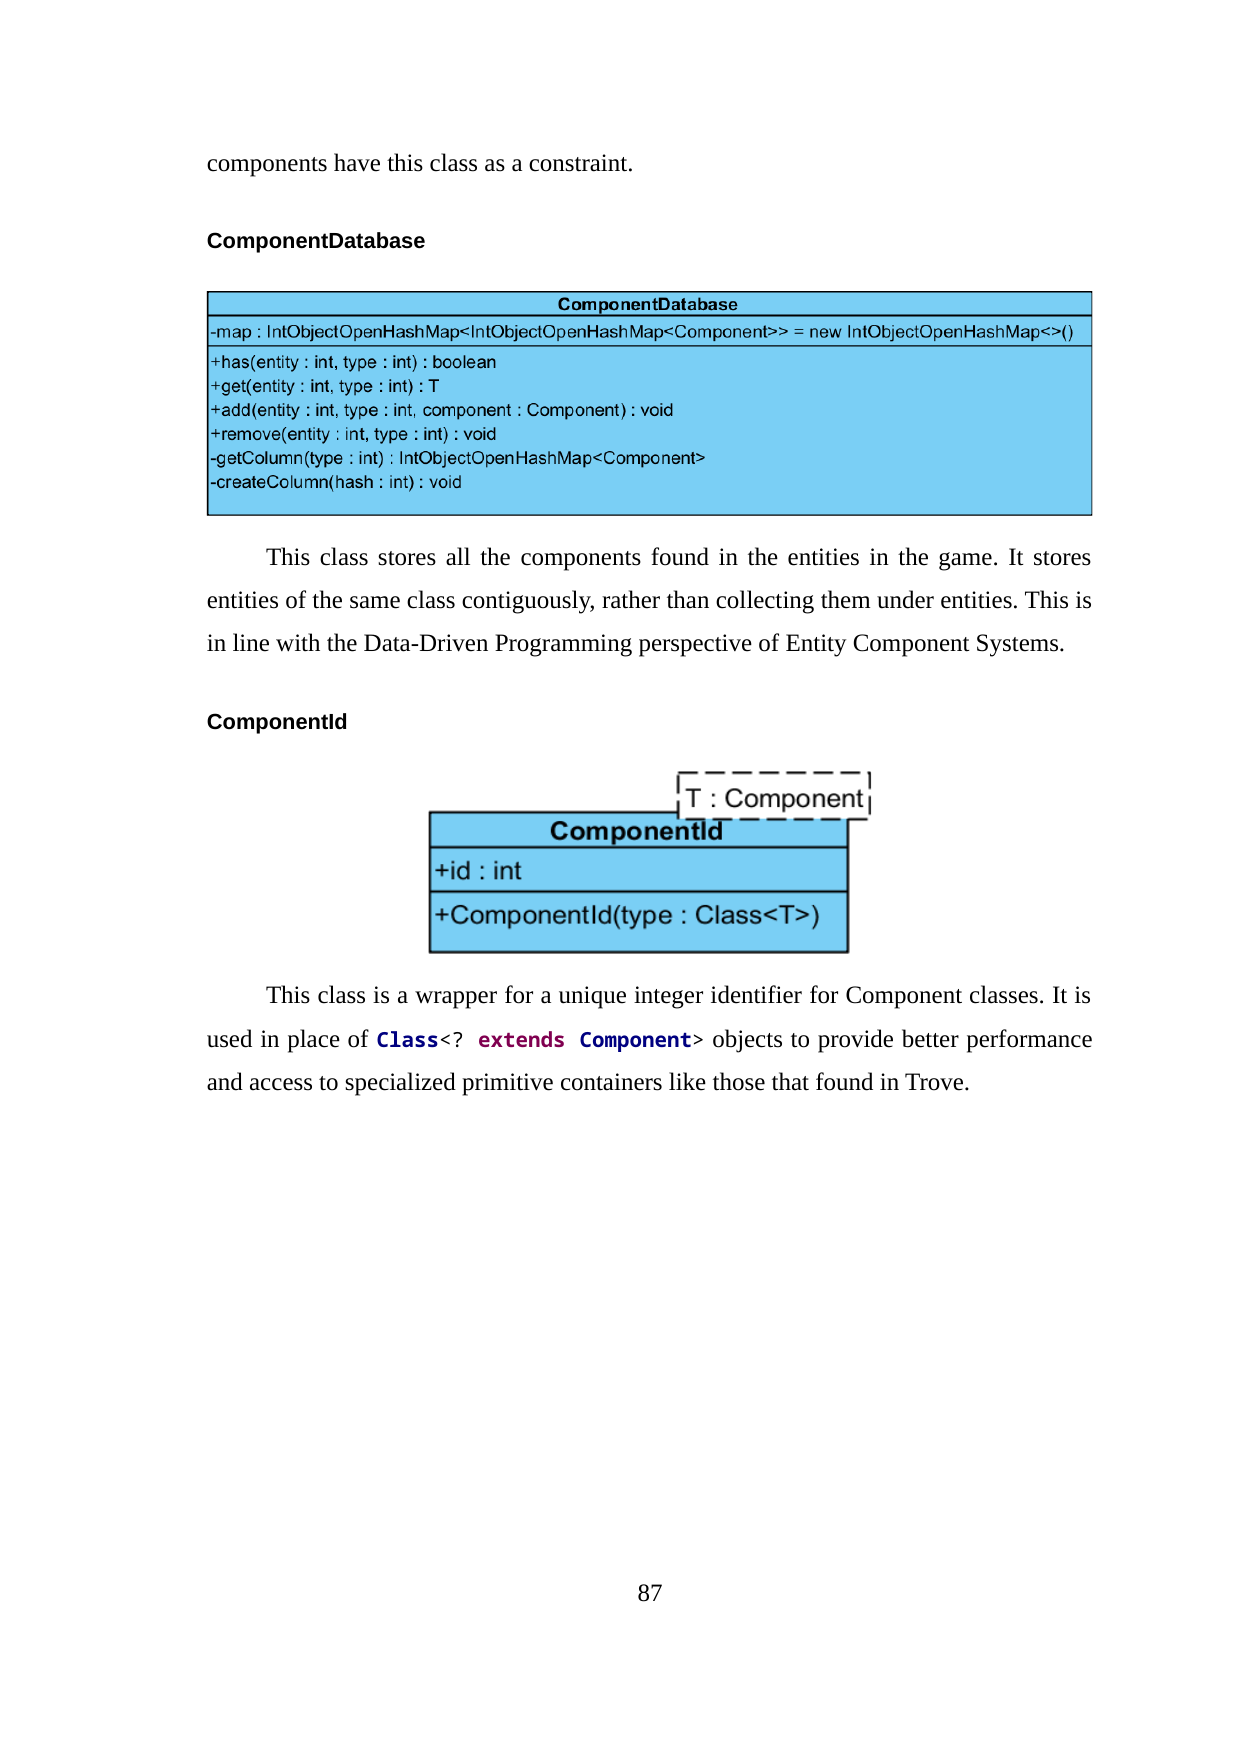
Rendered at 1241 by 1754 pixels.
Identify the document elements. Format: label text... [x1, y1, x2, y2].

picture [206, 291, 1093, 516]
text This class is a wrapper for a unique integer identifier for Component classes. It is used in place of Class<? extends Component> objects to provide better performance and access to specialized primitive containers like those that found in Trove. [207, 981, 1093, 1096]
subtitle ComponentDatabase [207, 228, 1093, 253]
picture [428, 771, 872, 954]
subtitle ComponentId [207, 709, 1093, 734]
text This class stores all the components found in the entities in the game. It stores entities of the same class contiguously, rather than collecting them under entities. This is in line with the Data-Driven Programming perspective of Entity Component Systems. [207, 542, 1093, 657]
text components have this class as a constraint. [207, 148, 1093, 176]
